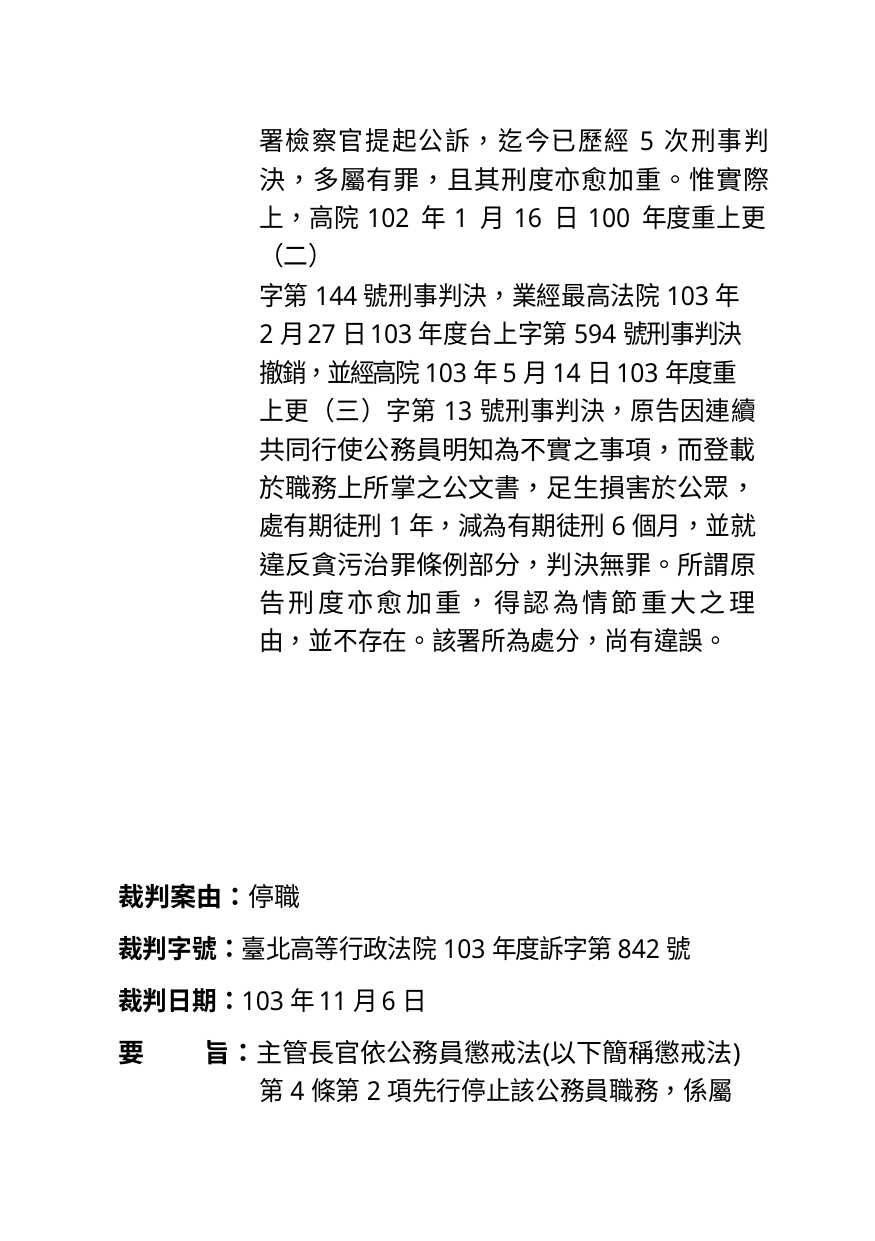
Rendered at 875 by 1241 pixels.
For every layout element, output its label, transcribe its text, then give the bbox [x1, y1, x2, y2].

text 撤銷，並經高院 103 年 5 月 14 日 103 年度重 [259, 354, 793, 390]
text 上更（三）字第 13 號刑事判決，原告因連續共同行使公務員明知為不實之事項，而登載於職務上所掌之公文書，足生損害於公眾， 處有期徒刑 1 年，減為有期徒刑 6 個月，並就違反貪污治罪條例部分，判決無罪。所謂原告刑度亦愈加重，得認為情節重大之理由，並不存在。該署所為處分，尚有違誤。 [259, 393, 756, 658]
text 裁判日期：103 年 11 月 6 日 [118, 983, 793, 1018]
text 裁判字號：臺北高等行政法院 103 年度訴字第 842 號 [118, 931, 793, 966]
text 2 月 27 日 103 年度台上字第 594 號刑事判決 [259, 316, 793, 351]
text 署檢察官提起公訴，迄今已歷經 5 次刑事判決，多屬有罪，且其刑度亦愈加重。惟實際上，高院102 年1 月16 日100 年度重上更（二） [259, 123, 769, 273]
text 要 旨：主管長官依公務員懲戒法(以下簡稱懲戒法) 第 4 條第 2 項先行停止該公務員職務，係屬 [118, 1034, 756, 1108]
text 裁判案由：停職 [118, 879, 793, 914]
text 字第 144 號刑事判決，業經最高法院 103 年 [259, 276, 793, 312]
